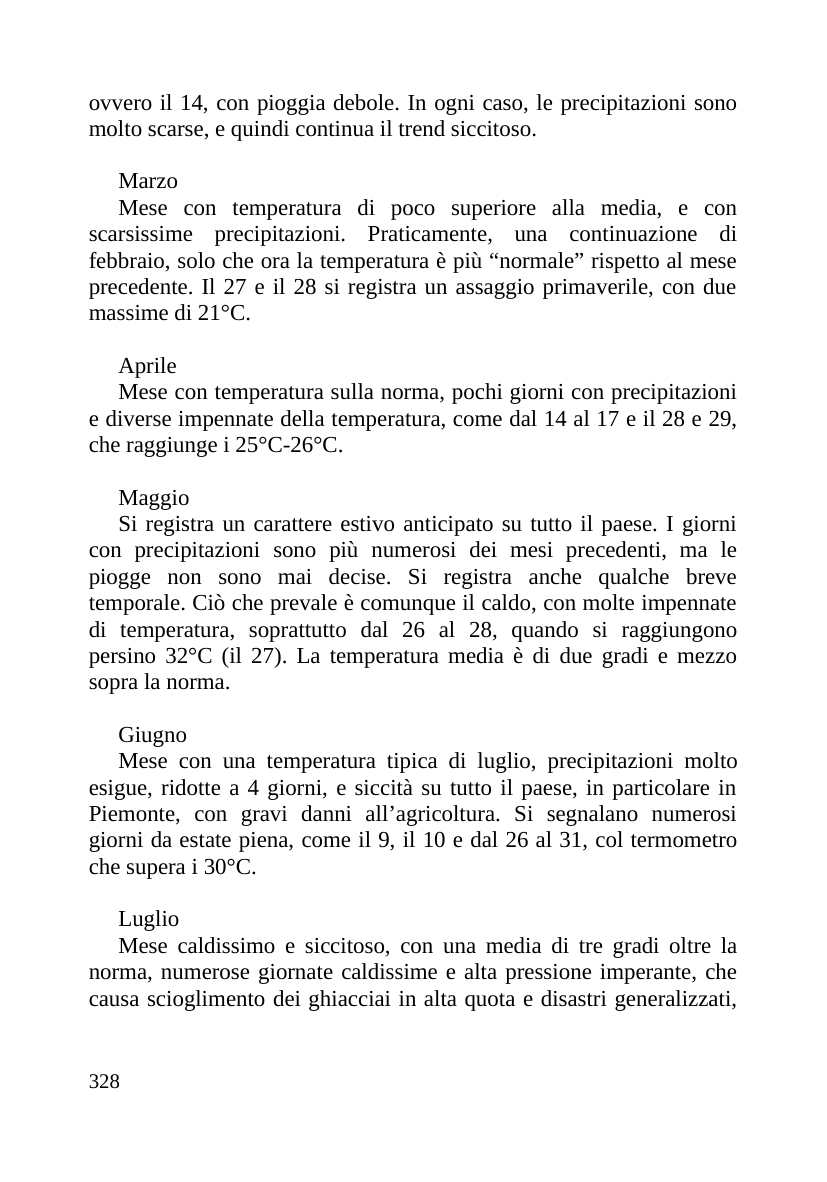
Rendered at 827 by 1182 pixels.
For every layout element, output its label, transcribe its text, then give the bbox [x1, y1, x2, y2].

text Mese con una temperatura tipica di luglio, precipitazioni molto esigue, ridotte a 4 giorni, e siccità su tutto il paese, in particolare in Piemonte, con gravi danni all’agricoltura. Si segnalano numerosi giorni da estate piena, come il 9, il 10 e dal 26 al 31, col termometro che supera i 30°C. [88, 747, 738, 879]
text Aprile [88, 352, 738, 378]
text Mese con temperatura di poco superiore alla media, e con scarsissime precipitazioni. Praticamente, una continuazione di febbraio, solo che ora la temperatura è più “normale” rispetto al mese precedente. Il 27 e il 28 si registra un assaggio primaverile, con due massime di 21°C. [88, 194, 738, 326]
text Mese caldissimo e siccitoso, con una media di tre gradi oltre la norma, numerose giornate caldissime e alta pressione imperante, che causa scioglimento dei ghiacciai in alta quota e disastri generalizzati, [88, 932, 738, 1011]
text ovvero il 14, con pioggia debole. In ogni caso, le precipitazioni sono molto scarse, e quindi continua il trend siccitoso. [88, 88, 738, 141]
text Maggio [88, 484, 738, 510]
text Marzo [88, 168, 738, 194]
text Mese con temperatura sulla norma, pochi giorni con precipitazioni e diverse impennate della temperatura, come dal 14 al 17 e il 28 e 29, che raggiunge i 25°C-26°C. [88, 378, 738, 457]
text Giugno [88, 721, 738, 747]
text Si registra un carattere estivo anticipato su tutto il paese. I giorni con precipitazioni sono più numerosi dei mesi precedenti, ma le piogge non sono mai decise. Si registra anche qualche breve temporale. Ciò che prevale è comunque il caldo, con molte impennate di temperatura, soprattutto dal 26 al 28, quando si raggiungono persino 32°C (il 27). La temperatura media è di due gradi e mezzo sopra la norma. [88, 510, 738, 695]
text Luglio [88, 906, 738, 932]
